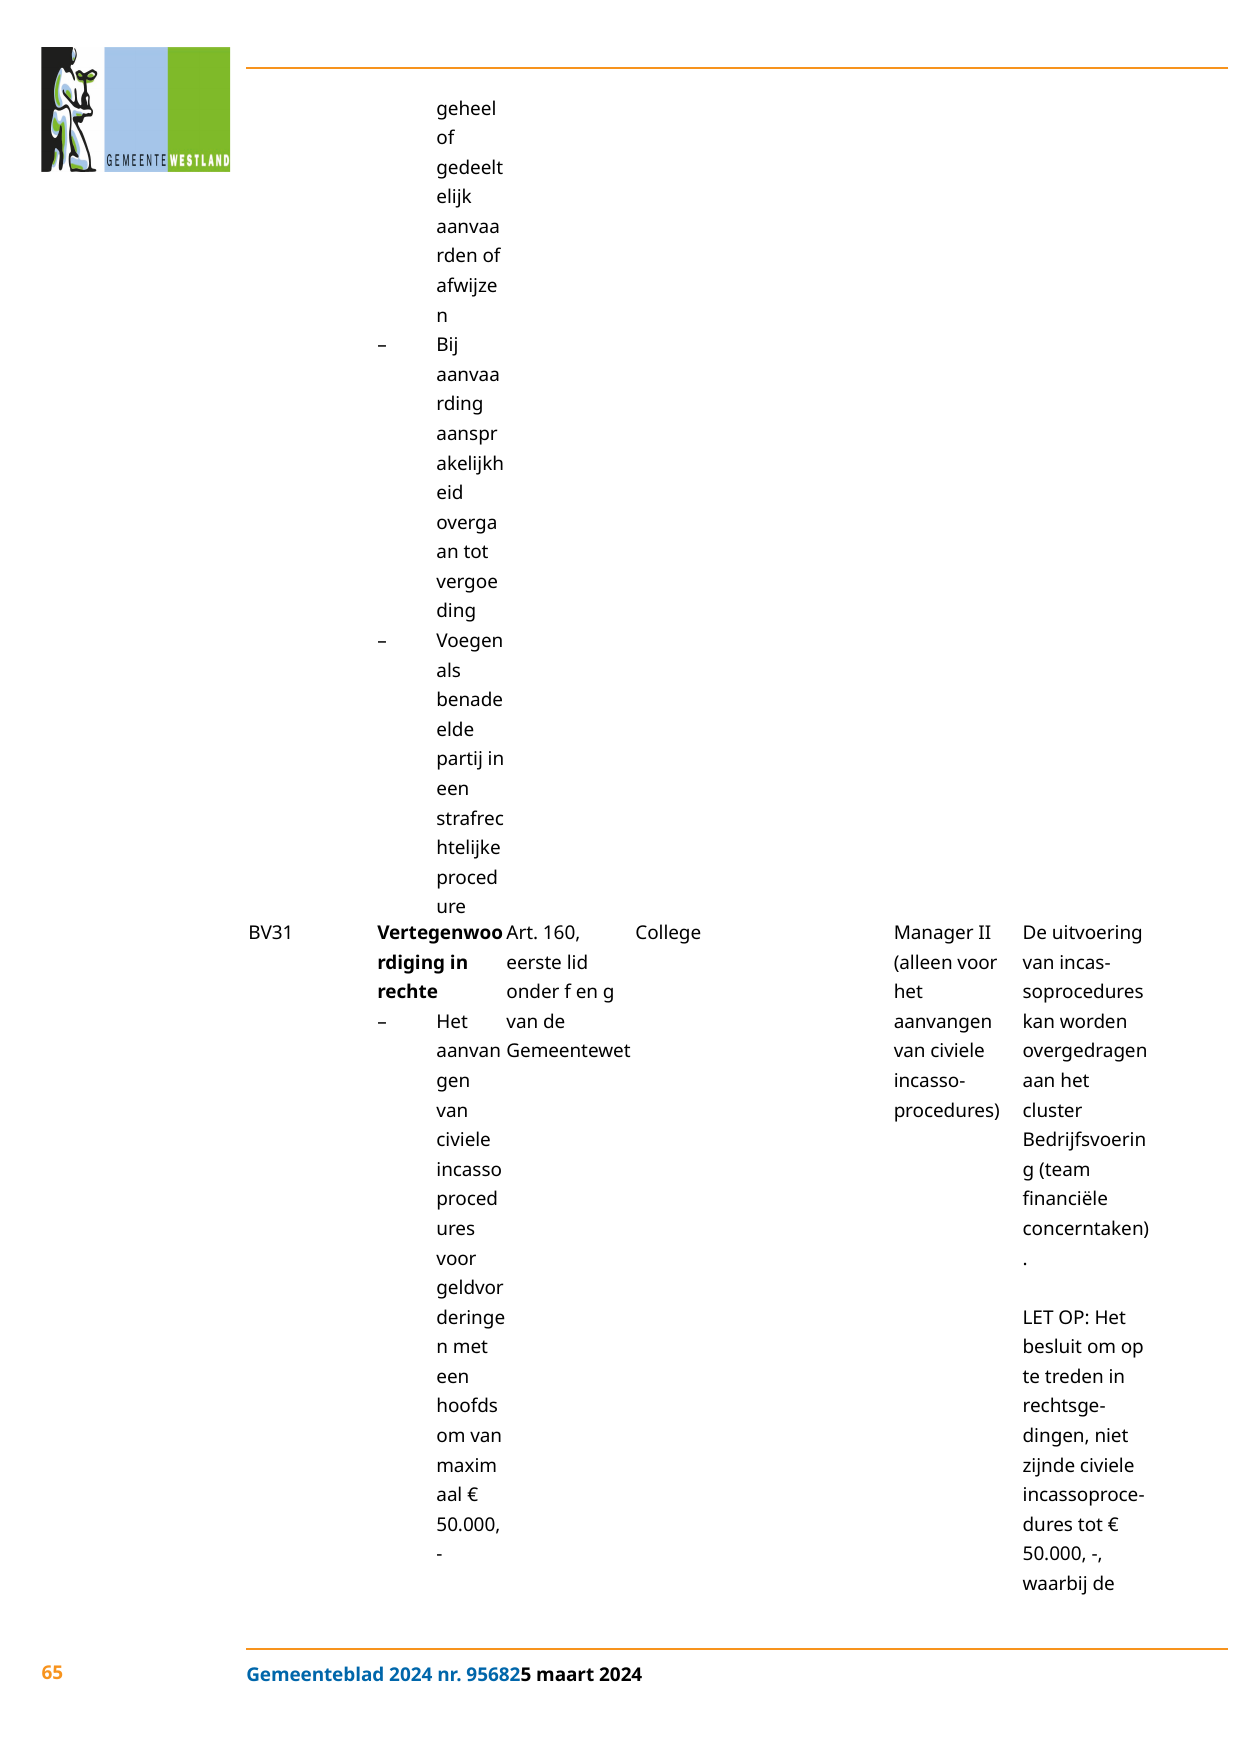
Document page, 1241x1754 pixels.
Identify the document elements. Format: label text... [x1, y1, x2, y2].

table_cell [764, 95, 893, 919]
table_cell [635, 95, 764, 919]
table_cell Art. 160, eerste lid onder f en g van de Gemeentewet [506, 919, 635, 1596]
table_cell [248, 95, 377, 919]
table_cell geheel of gedeeltelijk aanvaarden of afwijzen Bij aanvaarding aansprakelijkheid overgaan tot vergoeding Voegen als benadeelde partij in een strafrechtelijke procedure [377, 95, 506, 919]
table_cell [764, 919, 893, 1596]
table_cell De uitvoering van incas­soprocedures kan worden overge­dragen aan het cluster Bedrijfsvoering (team financiële concerntaken). LET OP: Het besluit om op te treden in rechts­ge­dingen, niet zijnde civiele incasso­proce­du­res tot € 50.000, -, waar­bij de [1023, 919, 1152, 1596]
table_cell [506, 95, 635, 919]
table_cell Vertegenwoordiging in rechte Het aanvangen van civiele incassoprocedures voor geldvorderingen met een hoofdsom van maximaal € 50.000, - [377, 919, 506, 1596]
picture [41, 47, 231, 172]
table_cell BV31 [248, 919, 377, 1596]
table_cell [1023, 95, 1152, 919]
table_cell [894, 95, 1022, 919]
table_cell Manager II (alleen voor het aanvangen van civiele incasso-procedures) [894, 919, 1022, 1596]
table_cell College [635, 919, 764, 1596]
